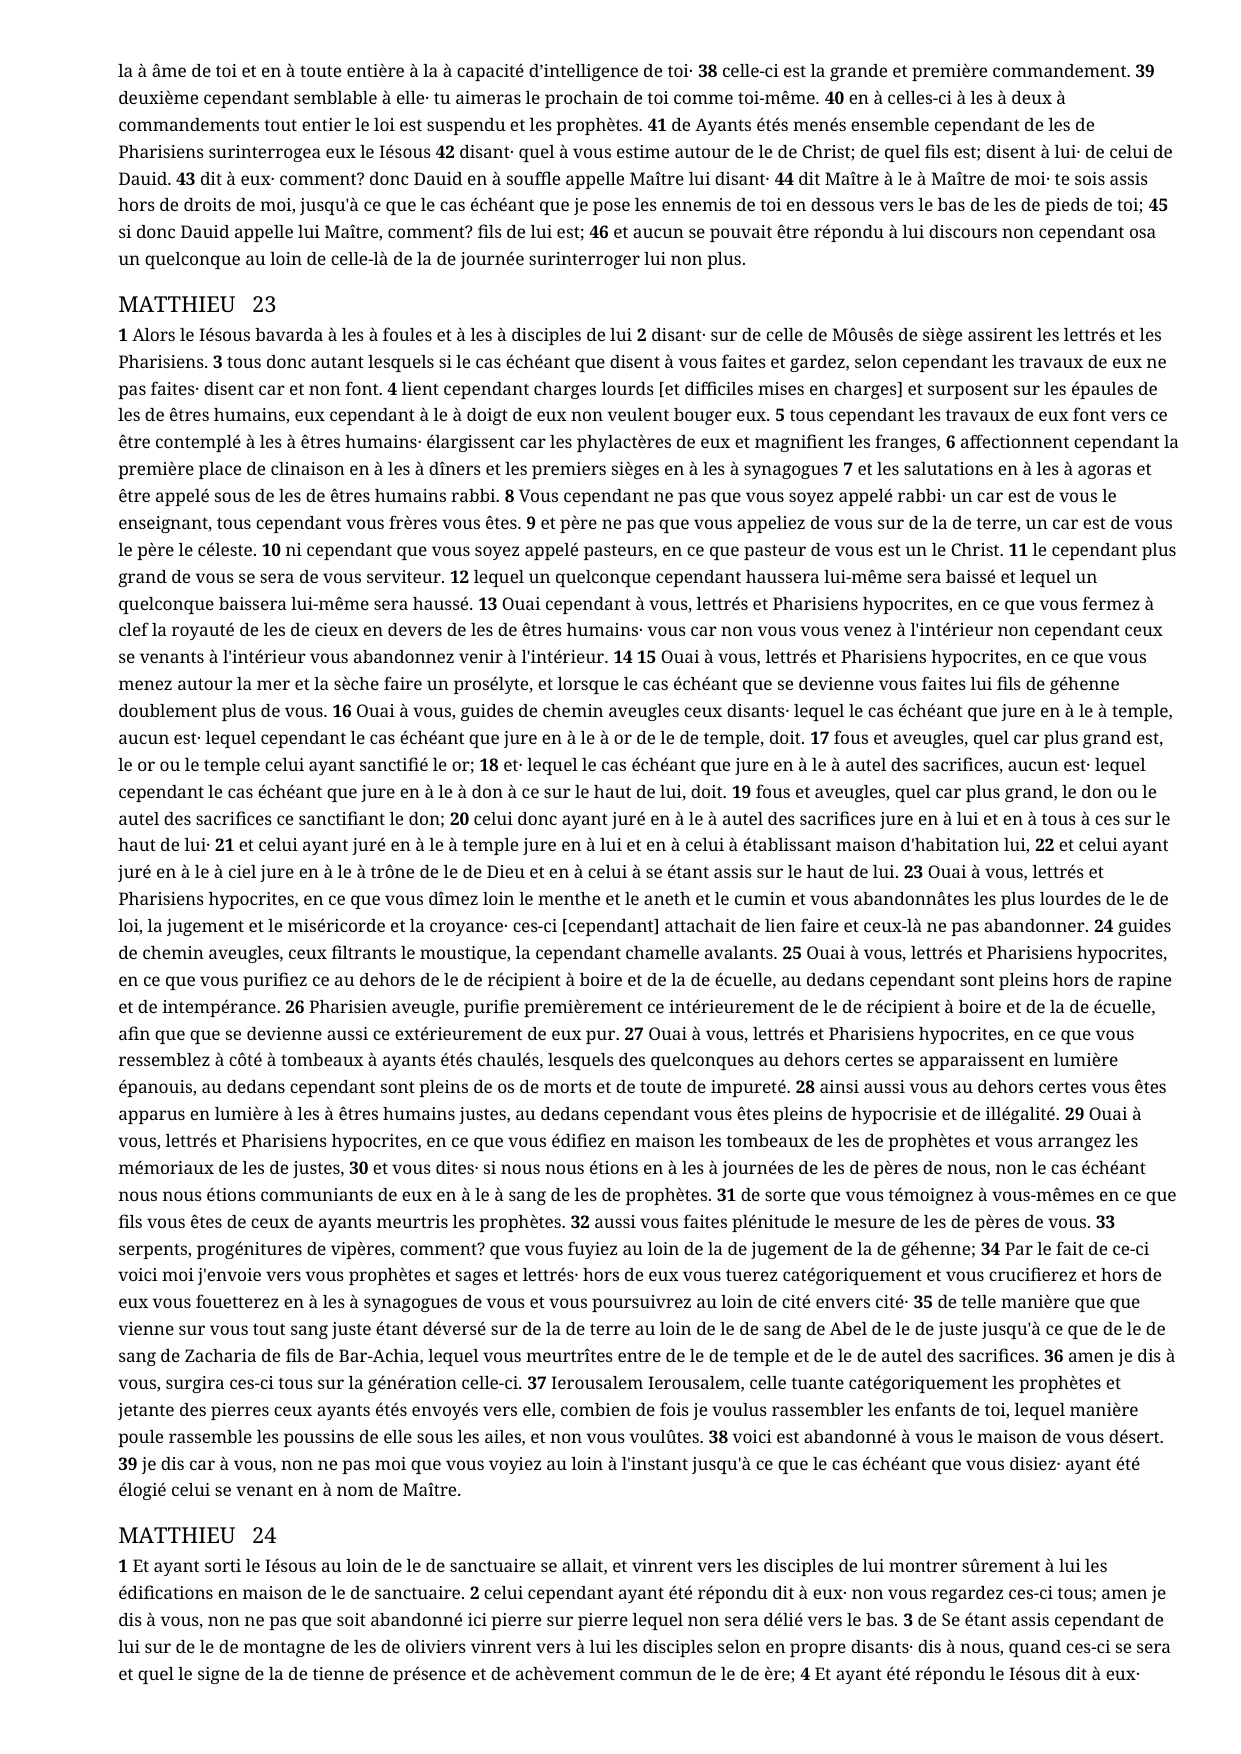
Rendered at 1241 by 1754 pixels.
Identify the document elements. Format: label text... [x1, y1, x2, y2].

text MATTHIEU 24 [118, 1520, 1181, 1550]
text la à âme de toi et en à toute entière à la à capacité d’intelligence de toi· 38 celle-ci est la grande et première commandement. 39 deuxième cependant semblable à elle· tu aimeras le prochain de toi comme toi-même. 40 en à celles-ci à les à deux à commandements tout entier le loi est suspendu et les prophètes. 41 de Ayants étés menés ensemble cependant de les de Pharisiens surinterrogea eux le Iésous 42 disant· quel à vous estime autour de le de Christ; de quel fils est; disent à lui· de celui de Dauid. 43 dit à eux· comment? donc Dauid en à souffle appelle Maître lui disant· 44 dit Maître à le à Maître de moi· te sois assis hors de droits de moi, jusqu'à ce que le cas échéant que je pose les ennemis de toi en dessous vers le bas de les de pieds de toi; 45 si donc Dauid appelle lui Maître, comment? fils de lui est; 46 et aucun se pouvait être répondu à lui discours non cependant osa un quelconque au loin de celle-là de la de journée surinterroger lui non plus. [118, 59, 1181, 271]
text 1 Et ayant sorti le Iésous au loin de le de sanctuaire se allait, et vinrent vers les disciples de lui montrer sûrement à lui les édifications en maison de le de sanctuaire. 2 celui cependant ayant été répondu dit à eux· non vous regardez ces-ci tous; amen je dis à vous, non ne pas que soit abandonné ici pierre sur pierre lequel non sera délié vers le bas. 3 de Se étant assis cependant de lui sur de le de montagne de les de oliviers vinrent vers à lui les disciples selon en propre disants· dis à nous, quand ces-ci se sera et quel le signe de la de tienne de présence et de achèvement commun de le de ère; 4 Et ayant été répondu le Iésous dit à eux· [118, 1554, 1181, 1685]
text MATTHIEU 23 [118, 289, 1181, 318]
text 1 Alors le Iésous bavarda à les à foules et à les à disciples de lui 2 disant· sur de celle de Môusês de siège assirent les lettrés et les Pharisiens. 3 tous donc autant lesquels si le cas échéant que disent à vous faites et gardez, selon cependant les travaux de eux ne pas faites· disent car et non font. 4 lient cependant charges lourds [et difficiles mises en charges] et surposent sur les épaules de les de êtres humains, eux cependant à le à doigt de eux non veulent bouger eux. 5 tous cependant les travaux de eux font vers ce être contemplé à les à êtres humains· élargissent car les phylactères de eux et magnifient les franges, 6 affectionnent cependant la première place de clinaison en à les à dîners et les premiers sièges en à les à synagogues 7 et les salutations en à les à agoras et être appelé sous de les de êtres humains rabbi. 8 Vous cependant ne pas que vous soyez appelé rabbi· un car est de vous le enseignant, tous cependant vous frères vous êtes. 9 et père ne pas que vous appeliez de vous sur de la de terre, un car est de vous le père le céleste. 10 ni cependant que vous soyez appelé pasteurs, en ce que pasteur de vous est un le Christ. 11 le cependant plus grand de vous se sera de vous serviteur. 12 lequel un quelconque cependant haussera lui-même sera baissé et lequel un quelconque baissera lui-même sera haussé. 13 Ouai cependant à vous, lettrés et Pharisiens hypocrites, en ce que vous fermez à clef la royauté de les de cieux en devers de les de êtres humains· vous car non vous vous venez à l'intérieur non cependant ceux se venants à l'intérieur vous abandonnez venir à l'intérieur. 14 15 Ouai à vous, lettrés et Pharisiens hypocrites, en ce que vous menez autour la mer et la sèche faire un prosélyte, et lorsque le cas échéant que se devienne vous faites lui fils de géhenne doublement plus de vous. 16 Ouai à vous, guides de chemin aveugles ceux disants· lequel le cas échéant que jure en à le à temple, aucun est· lequel cependant le cas échéant que jure en à le à or de le de temple, doit. 17 fous et aveugles, quel car plus grand est, le or ou le temple celui ayant sanctifié le or; 18 et· lequel le cas échéant que jure en à le à autel des sacrifices, aucun est· lequel cependant le cas échéant que jure en à le à don à ce sur le haut de lui, doit. 19 fous et aveugles, quel car plus grand, le don ou le autel des sacrifices ce sanctifiant le don; 20 celui donc ayant juré en à le à autel des sacrifices jure en à lui et en à tous à ces sur le haut de lui· 21 et celui ayant juré en à le à temple jure en à lui et en à celui à établissant maison d'habitation lui, 22 et celui ayant juré en à le à ciel jure en à le à trône de le de Dieu et en à celui à se étant assis sur le haut de lui. 23 Ouai à vous, lettrés et Pharisiens hypocrites, en ce que vous dîmez loin le menthe et le aneth et le cumin et vous abandonnâtes les plus lourdes de le de loi, la jugement et le miséricorde et la croyance· ces-ci [cependant] attachait de lien faire et ceux-là ne pas abandonner. 24 guides de chemin aveugles, ceux filtrants le moustique, la cependant chamelle avalants. 25 Ouai à vous, lettrés et Pharisiens hypocrites, en ce que vous purifiez ce au dehors de le de récipient à boire et de la de écuelle, au dedans cependant sont pleins hors de rapine et de intempérance. 26 Pharisien aveugle, purifie premièrement ce intérieurement de le de récipient à boire et de la de écuelle, afin que que se devienne aussi ce extérieurement de eux pur. 27 Ouai à vous, lettrés et Pharisiens hypocrites, en ce que vous ressemblez à côté à tombeaux à ayants étés chaulés, lesquels des quelconques au dehors certes se apparaissent en lumière épanouis, au dedans cependant sont pleins de os de morts et de toute de impureté. 28 ainsi aussi vous au dehors certes vous êtes apparus en lumière à les à êtres humains justes, au dedans cependant vous êtes pleins de hypocrisie et de illégalité. 29 Ouai à vous, lettrés et Pharisiens hypocrites, en ce que vous édifiez en maison les tombeaux de les de prophètes et vous arrangez les mémoriaux de les de justes, 30 et vous dites· si nous nous étions en à les à journées de les de pères de nous, non le cas échéant nous nous étions communiants de eux en à le à sang de les de prophètes. 31 de sorte que vous témoignez à vous-mêmes en ce que fils vous êtes de ceux de ayants meurtris les prophètes. 32 aussi vous faites plénitude le mesure de les de pères de vous. 33 serpents, progénitures de vipères, comment? que vous fuyiez au loin de la de jugement de la de géhenne; 34 Par le fait de ce-ci voici moi j'envoie vers vous prophètes et sages et lettrés· hors de eux vous tuerez catégoriquement et vous crucifierez et hors de eux vous fouetterez en à les à synagogues de vous et vous poursuivrez au loin de cité envers cité· 35 de telle manière que que vienne sur vous tout sang juste étant déversé sur de la de terre au loin de le de sang de Abel de le de juste jusqu'à ce que de le de sang de Zacharia de fils de Bar-Achia, lequel vous meurtrîtes entre de le de temple et de le de autel des sacrifices. 36 amen je dis à vous, surgira ces-ci tous sur la génération celle-ci. 37 Ierousalem Ierousalem, celle tuante catégoriquement les prophètes et jetante des pierres ceux ayants étés envoyés vers elle, combien de fois je voulus rassembler les enfants de toi, lequel manière poule rassemble les poussins de elle sous les ailes, et non vous voulûtes. 38 voici est abandonné à vous le maison de vous désert. 39 je dis car à vous, non ne pas moi que vous voyiez au loin à l'instant jusqu'à ce que le cas échéant que vous disiez· ayant été élogié celui se venant en à nom de Maître. [118, 323, 1181, 1502]
